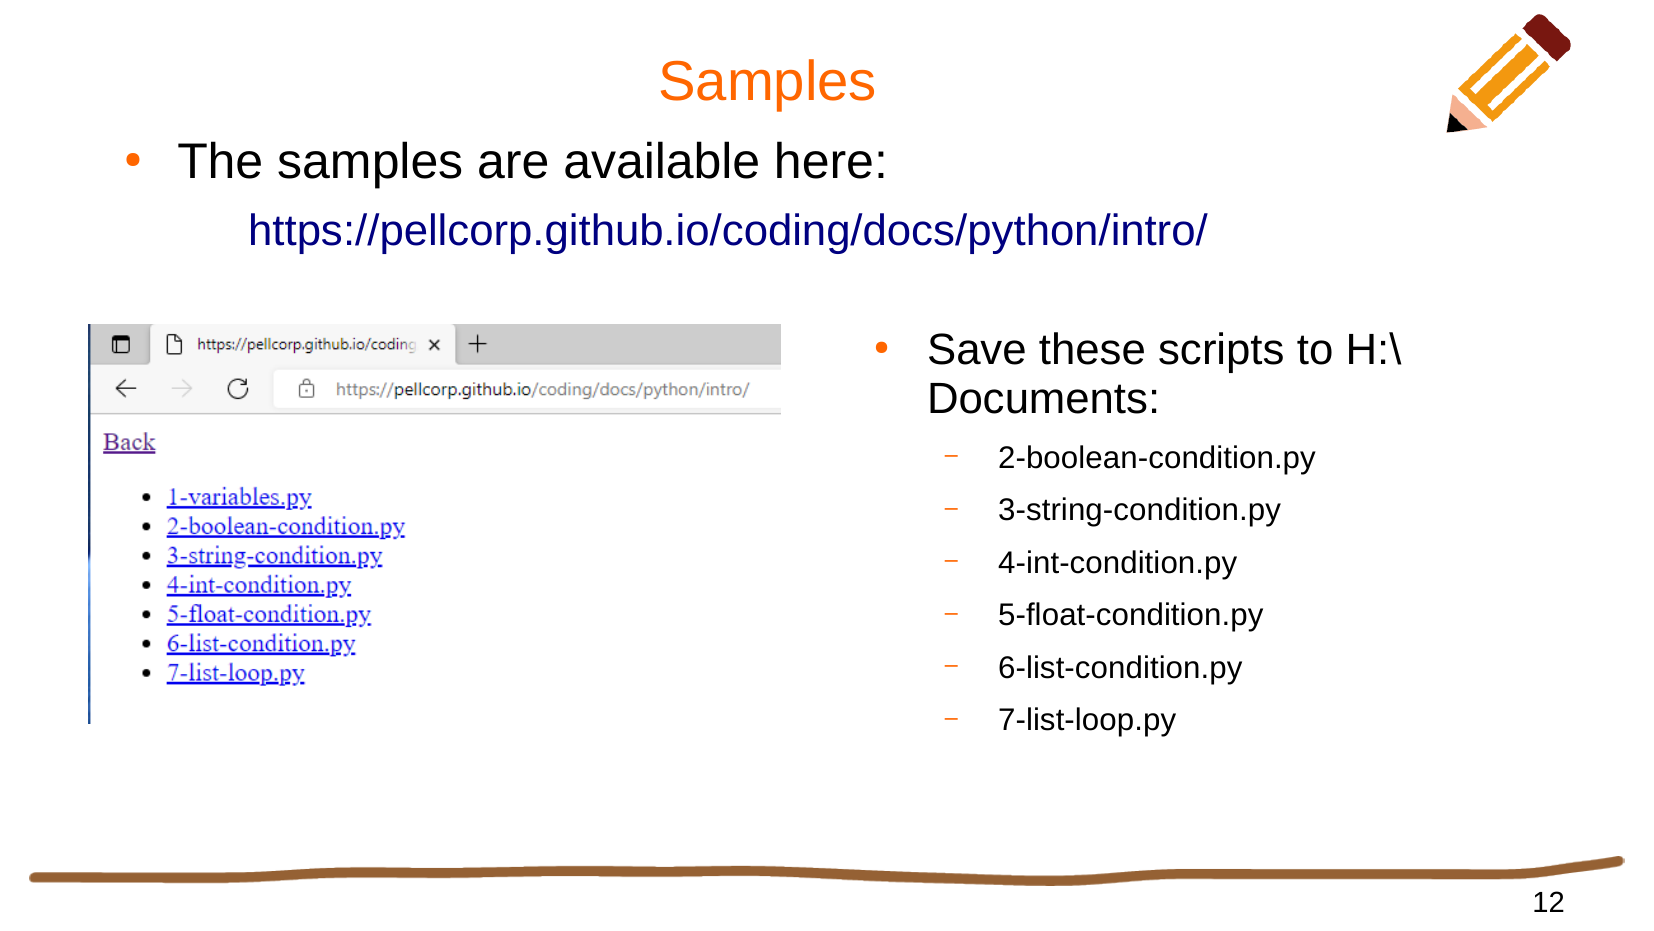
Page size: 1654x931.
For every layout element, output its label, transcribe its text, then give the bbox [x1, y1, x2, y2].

picture [88, 324, 781, 724]
picture [1577, 856, 1625, 886]
list The samples are available here: https://pellcorp.github.io/coding/docs/python/intro/ [106, 132, 1565, 783]
picture [1446, 14, 1571, 133]
picture [29, 856, 856, 886]
list Save these scripts to H:\Documents: 2-boolean-condition.py 3-string-condition.py 4-int-condition.py 5-float-condition.py 6-list-condition.py 7-list-loop.py [856, 324, 1577, 931]
title Samples [88, 29, 1447, 133]
